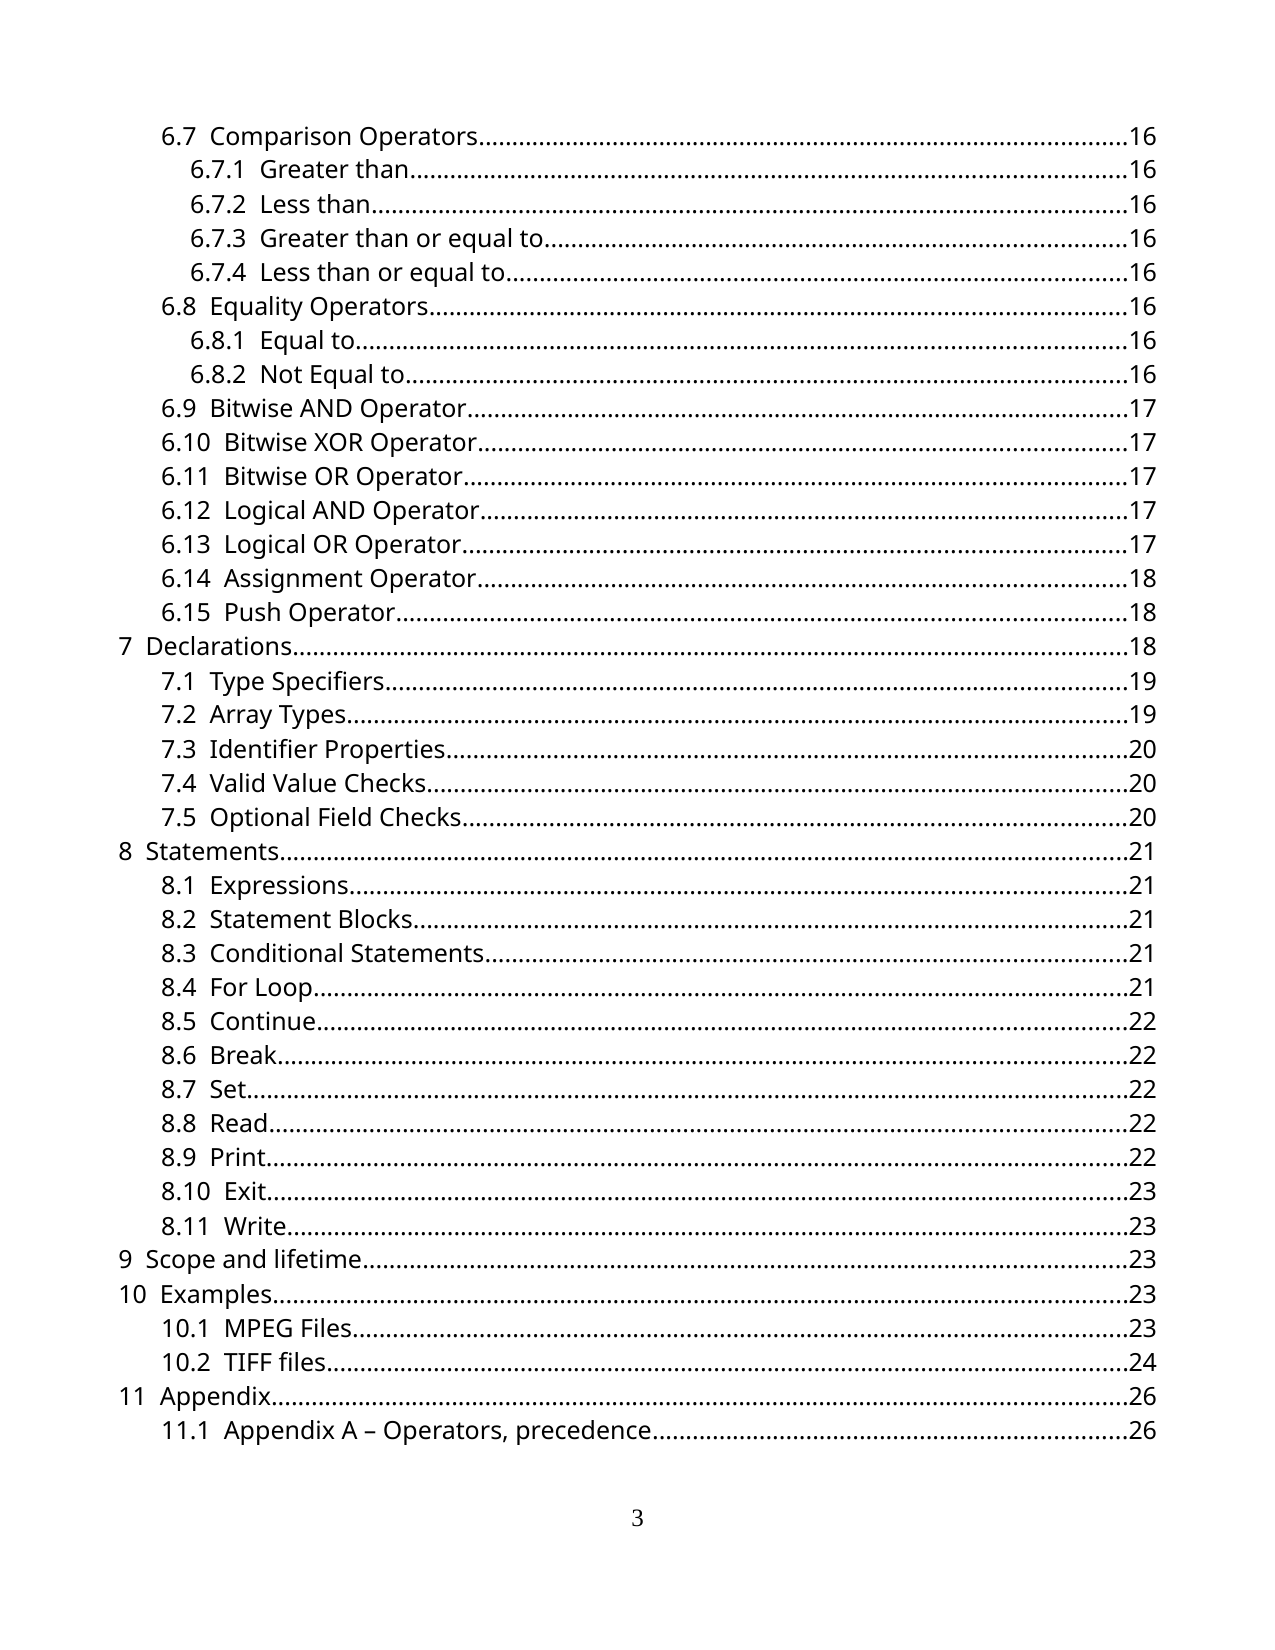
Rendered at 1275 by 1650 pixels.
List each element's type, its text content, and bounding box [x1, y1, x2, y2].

text 7.3 Identifier Properties 20 [148, 731, 1157, 765]
text 6.10 Bitwise XOR Operator 17 [148, 425, 1157, 459]
text 8 Statements 21 [118, 833, 1157, 867]
text 8.5 Continue 22 [148, 1004, 1157, 1038]
text 10.1 MPEG Files 23 [148, 1310, 1157, 1344]
text 8.10 Exit 23 [148, 1174, 1157, 1208]
text 6.7 Comparison Operators 16 [148, 118, 1157, 152]
text 6.8 Equality Operators 16 [148, 288, 1157, 322]
text 8.1 Expressions 21 [148, 867, 1157, 902]
text 6.7.4 Less than or equal to 16 [177, 254, 1157, 288]
text 7.4 Valid Value Checks 20 [148, 765, 1157, 799]
text 8.11 Write 23 [148, 1208, 1157, 1242]
text 11 Appendix 26 [118, 1378, 1157, 1412]
text 7 Declarations 18 [118, 629, 1157, 663]
text 6.8.1 Equal to 16 [177, 322, 1157, 357]
text 10 Examples 23 [118, 1276, 1157, 1310]
text 7.1 Type Specifiers 19 [148, 663, 1157, 697]
text 6.8.2 Not Equal to 16 [177, 357, 1157, 391]
text 7.5 Optional Field Checks 20 [148, 799, 1157, 833]
text 6.11 Bitwise OR Operator 17 [148, 459, 1157, 493]
text 8.4 For Loop 21 [148, 970, 1157, 1004]
text 6.13 Logical OR Operator 17 [148, 527, 1157, 561]
text 6.9 Bitwise AND Operator 17 [148, 391, 1157, 425]
text 6.12 Logical AND Operator 17 [148, 493, 1157, 527]
text 8.9 Print 22 [148, 1140, 1157, 1174]
text 9 Scope and lifetime 23 [118, 1242, 1157, 1276]
text 11.1 Appendix A – Operators, precedence 26 [148, 1412, 1157, 1447]
text 8.8 Read 22 [148, 1106, 1157, 1140]
text 8.2 Statement Blocks 21 [148, 902, 1157, 936]
text 6.7.1 Greater than 16 [177, 152, 1157, 186]
text 8.3 Conditional Statements 21 [148, 936, 1157, 970]
text 7.2 Array Types 19 [148, 697, 1157, 731]
text 8.7 Set 22 [148, 1072, 1157, 1106]
text 6.15 Push Operator 18 [148, 595, 1157, 629]
text 6.7.3 Greater than or equal to 16 [177, 220, 1157, 254]
text 8.6 Break 22 [148, 1038, 1157, 1072]
text 10.2 TIFF files 24 [148, 1344, 1157, 1378]
text 6.14 Assignment Operator 18 [148, 561, 1157, 595]
text 6.7.2 Less than 16 [177, 186, 1157, 220]
